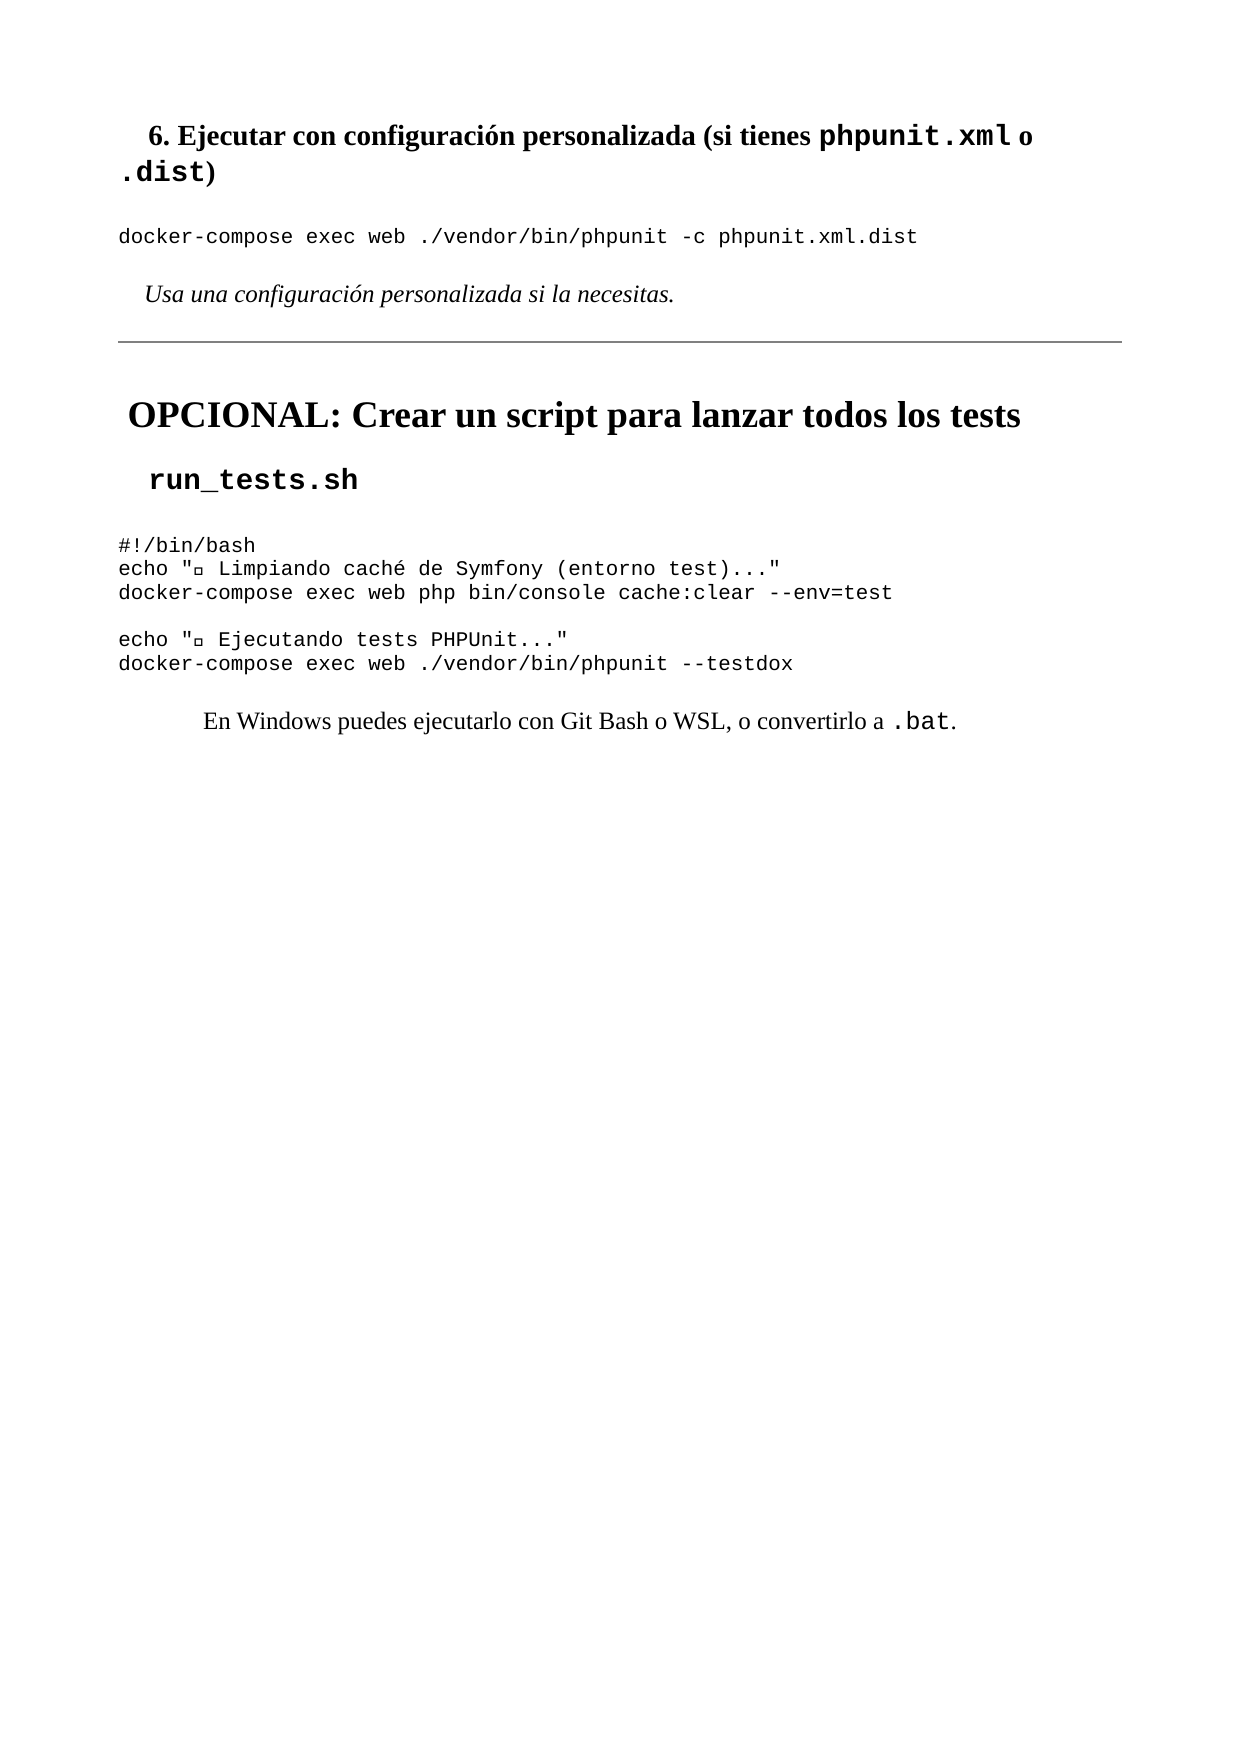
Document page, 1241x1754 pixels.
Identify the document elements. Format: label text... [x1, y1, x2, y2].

text echo "🔁 Limpiando caché de Symfony (entorno test)..." [118, 558, 1122, 582]
subtitle 🛠️ OPCIONAL: Crear un script para lanzar todos los tests [118, 392, 1122, 435]
text echo "🧪 Ejecutando tests PHPUnit..." [118, 629, 1122, 653]
text #!/bin/bash [118, 534, 1122, 558]
text 🔐 En Windows puedes ejecutarlo con Git Bash o WSL, o convertirlo a .bat. [177, 706, 1063, 737]
text docker-compose exec web ./vendor/bin/phpunit -c phpunit.xml.dist [118, 226, 1122, 250]
text 📑 Usa una configuración personalizada si la necesitas. [118, 279, 1122, 308]
text docker-compose exec web php bin/console cache:clear --env=test [118, 582, 1122, 606]
subtitle 📝 run_tests.sh [118, 462, 1122, 498]
text docker-compose exec web ./vendor/bin/phpunit --testdox [118, 653, 1122, 676]
subtitle 🧪 6. Ejecutar con configuración personalizada (si tienes phpunit.xml o .dist) [118, 118, 1122, 190]
